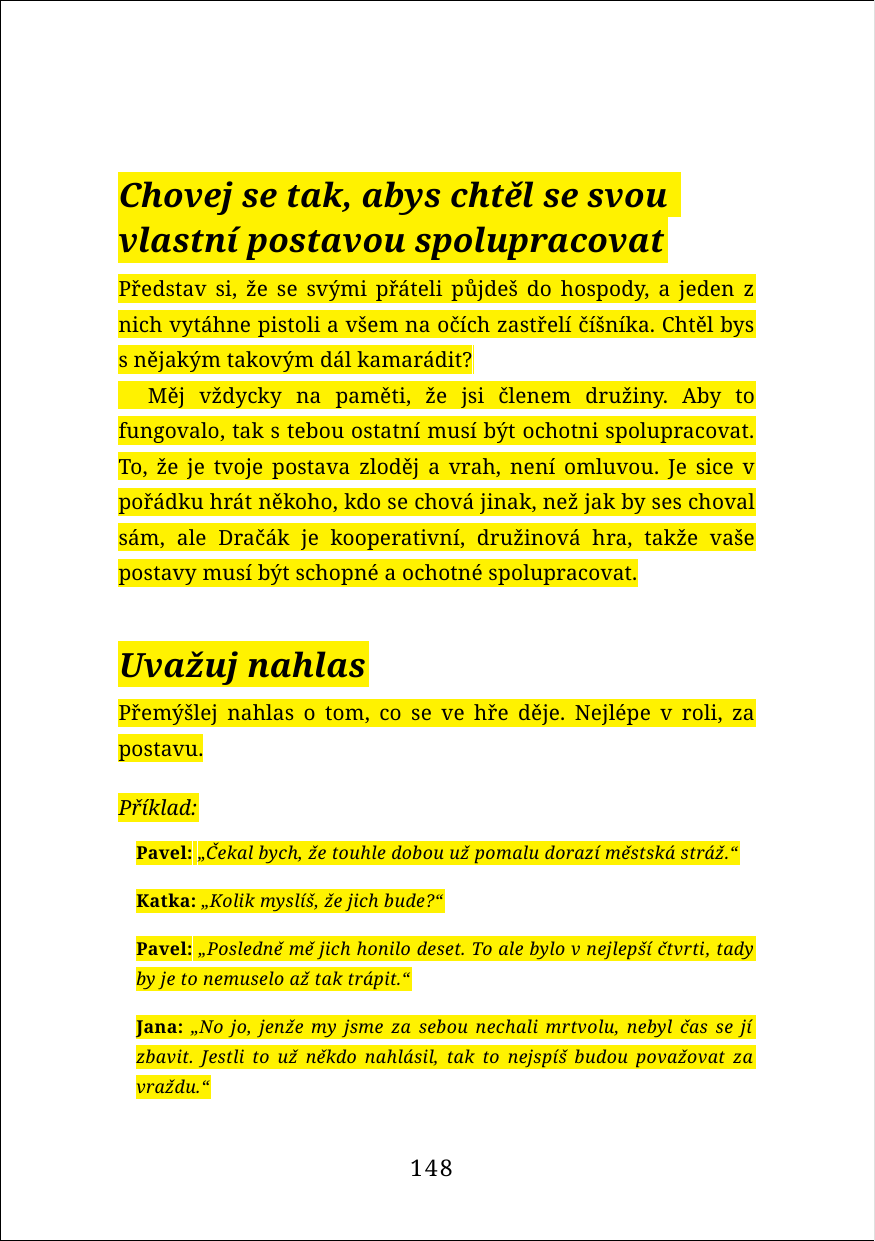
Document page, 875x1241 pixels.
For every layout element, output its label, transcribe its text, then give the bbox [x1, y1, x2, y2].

text Příklad: [118, 793, 756, 822]
text Katka: „Kolik myslíš, že jich bude?“ [136, 888, 756, 913]
text Pavel: „Čekal bych, že touhle dobou už pomalu dorazí městská stráž.“ [136, 841, 756, 865]
subtitle Uvažuj nahlas [118, 641, 756, 687]
text Představ si, že se svými přáteli půjdeš do hospody, a jeden z nich vytáhne pistoli a všem na očích zastřelí číšníka. Chtěl bys s nějakým takovým dál kamarádit? Měj vždycky na paměti, že jsi členem družiny. Aby to fungovalo, tak s tebou ostatní musí být ochotni spolupracovat. To, že je tvoje postava zloděj a vrah, není omluvou. Je sice v pořádku hrát někoho, kdo se chová jinak, než jak by ses choval sám, ale Dračák je kooperativní, družinová hra, takže vaše postavy musí být schopné a ochotné spolupracovat. [118, 274, 756, 587]
text Jana: „No jo, jenže my jsme za sebou nechali mrtvolu, nebyl čas se jí zbavit. Jestli to už někdo nahlásil, tak to nejspíš budou považovat za vraždu.“ [136, 1014, 756, 1099]
subtitle Chovej se tak, abys chtěl se svou vlastní postavou spolupracovat [118, 172, 756, 263]
text Přemýšlej nahlas o tom, co se ve hře děje. Nejlépe v roli, za postavu. [118, 698, 756, 762]
text Pavel: „Posledně mě jich honilo deset. To ale bylo v nejlepší čtvrti, tady by je to nemuselo až tak trápit.“ [136, 936, 756, 991]
